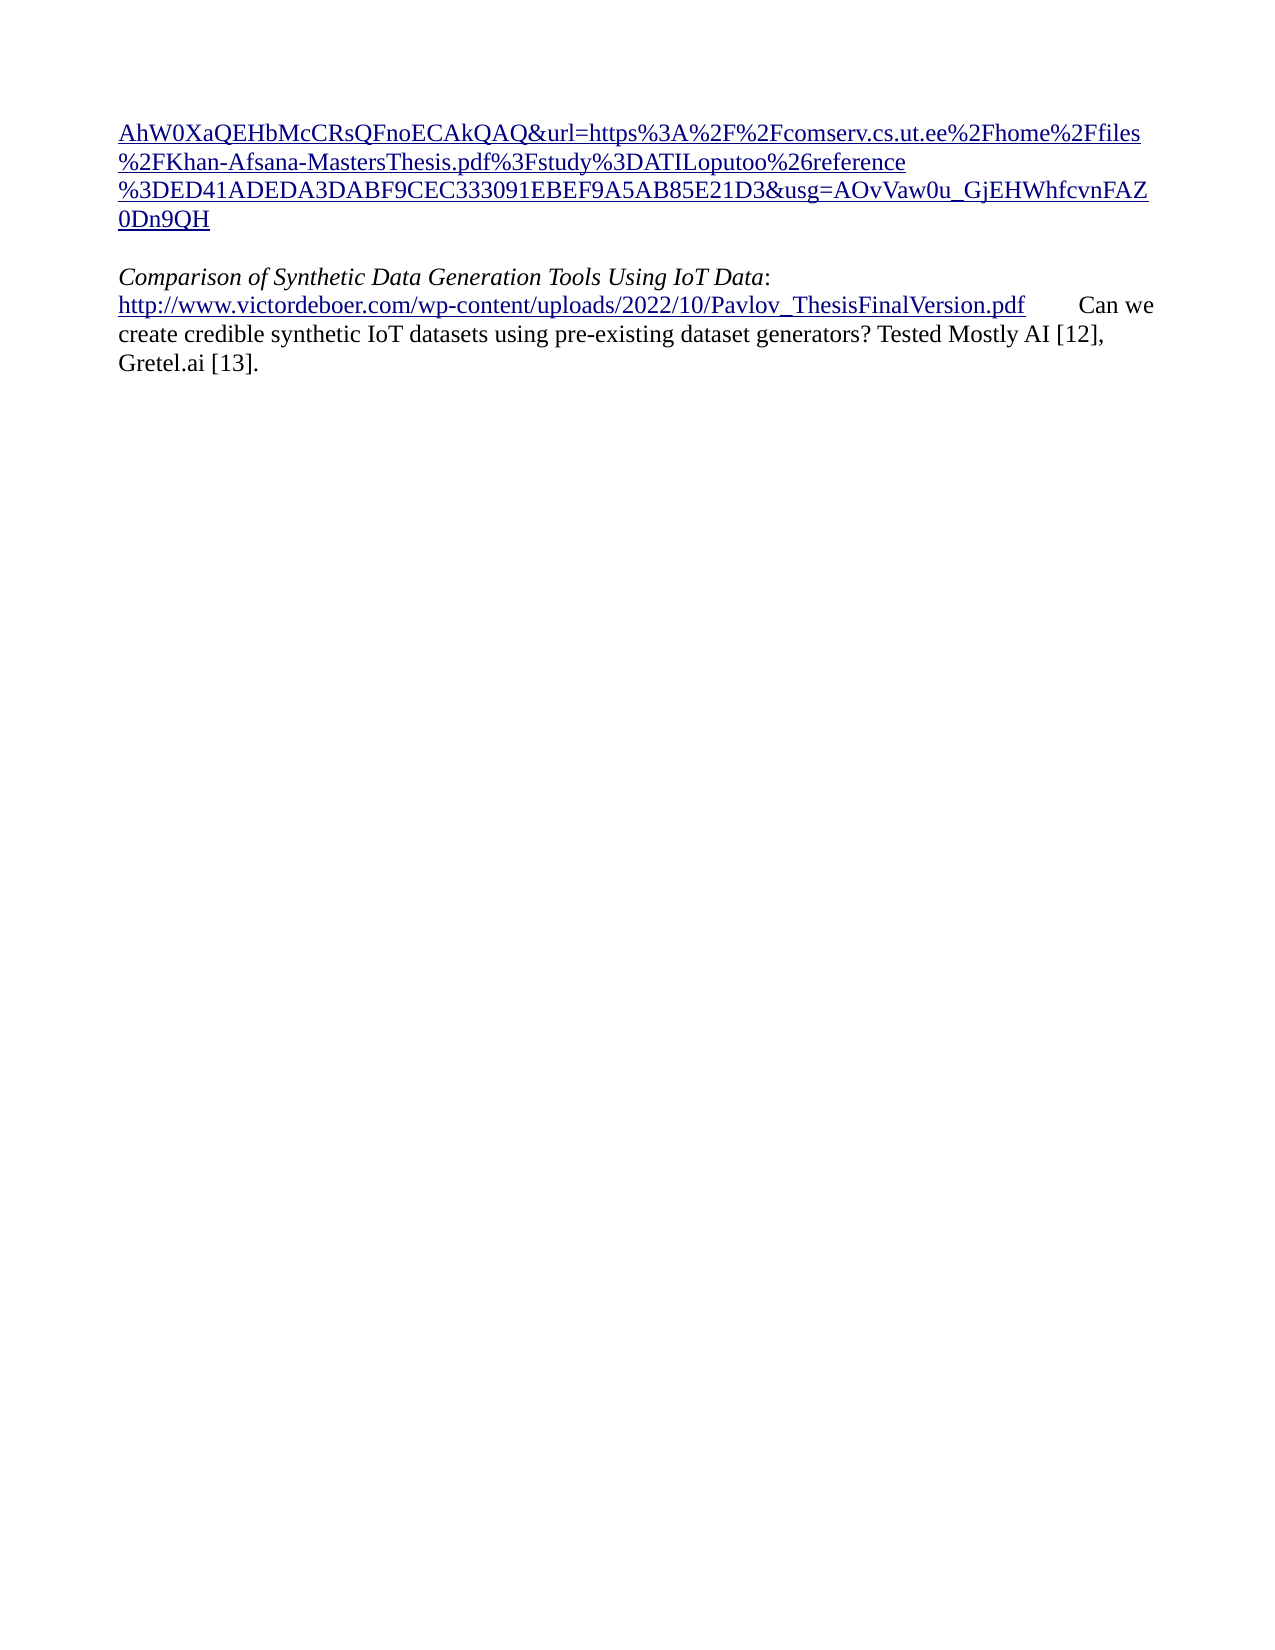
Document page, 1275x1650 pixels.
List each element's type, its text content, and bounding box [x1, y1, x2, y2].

text http://www.victordeboer.com/wp-content/uploads/2022/10/Pavlov_ThesisFinalVersion.pdf Can we create credible synthetic IoT datasets using pre-existing dataset generators? Tested Mostly AI [12], Gretel.ai [13]. [118, 291, 1157, 377]
text Comparison of Synthetic Data Generation Tools Using IoT Data: [118, 262, 1157, 291]
text AhW0XaQEHbMcCRsQFnoECAkQAQ&url=https%3A%2F%2Fcomserv.cs.ut.ee%2Fhome%2Ffiles%2FKhan-Afsana-MastersThesis.pdf%3Fstudy%3DATILoputoo%26reference%3DED41ADEDA3DABF9CEC333091EBEF9A5AB85E21D3&usg=AOvVaw0u_GjEHWhfcvnFAZ0Dn9QH [118, 118, 1157, 233]
